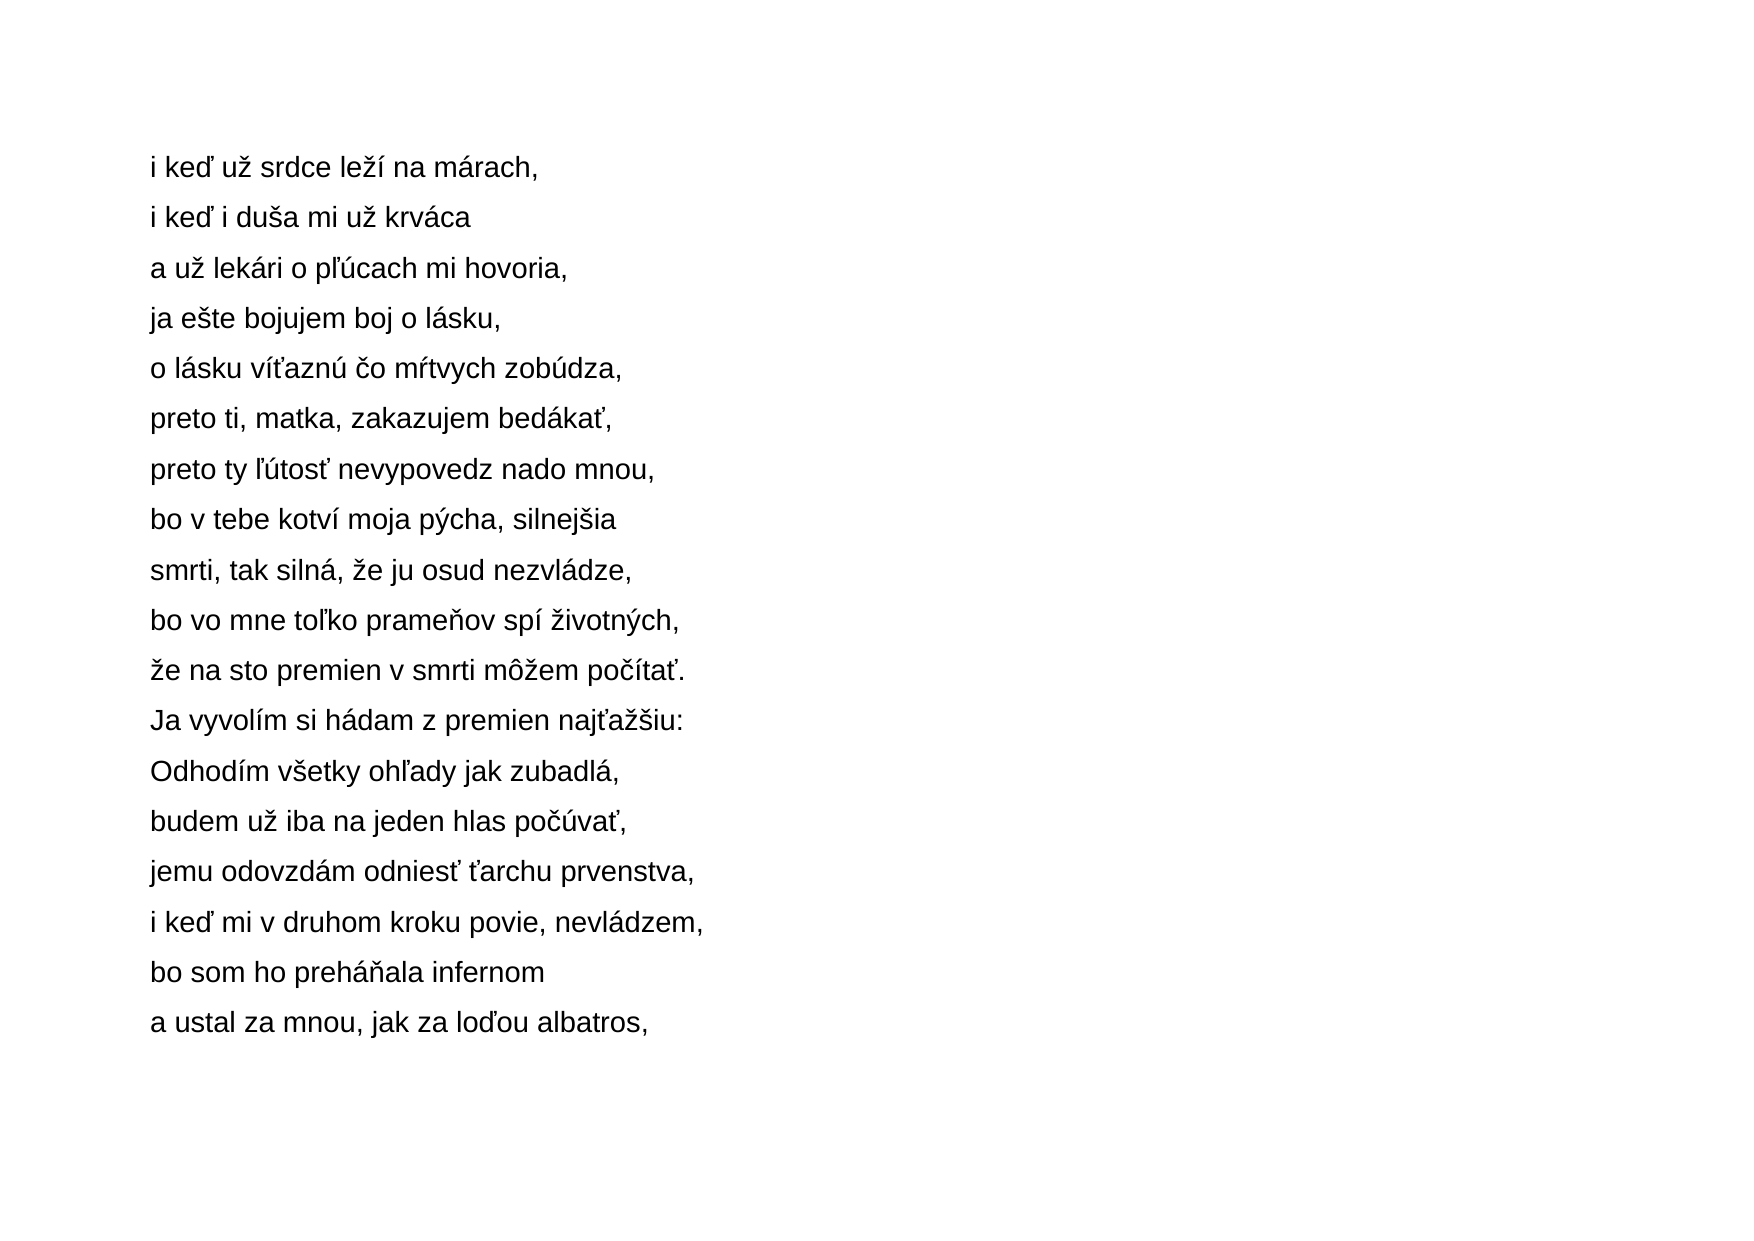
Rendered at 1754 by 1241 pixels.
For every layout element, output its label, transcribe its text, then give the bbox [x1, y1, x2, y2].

text bo v tebe kotví moja pýcha, silnejšia [150, 502, 1242, 536]
text a ustal za mnou, jak za loďou albatros, [150, 1005, 1242, 1039]
text i keď i duša mi už krváca [150, 200, 1242, 234]
text smrti, tak silná, že ju osud nezvládze, [150, 552, 1242, 586]
text o lásku víťaznú čo mŕtvych zobúdza, [150, 351, 1242, 385]
text jemu odovzdám odniesť ťarchu prvenstva, [150, 854, 1242, 888]
text i keď mi v druhom kroku povie, nevládzem, [150, 905, 1242, 938]
text ja ešte bojujem boj o lásku, [150, 301, 1242, 334]
text Odhodím všetky ohľady jak zubadlá, [150, 754, 1242, 787]
text preto ty ľútosť nevypovedz nado mnou, [150, 452, 1242, 485]
text budem už iba na jeden hlas počúvať, [150, 804, 1242, 838]
text preto ti, matka, zakazujem bedákať, [150, 402, 1242, 435]
text bo som ho preháňala infernom [150, 955, 1242, 988]
text že na sto premien v smrti môžem počítať. [150, 653, 1242, 687]
text i keď už srdce leží na márach, [150, 150, 1242, 183]
text bo vo mne toľko prameňov spí životných, [150, 603, 1242, 636]
text a už lekári o pľúcach mi hovoria, [150, 251, 1242, 284]
text Ja vyvolím si hádam z premien najťažšiu: [150, 703, 1242, 737]
